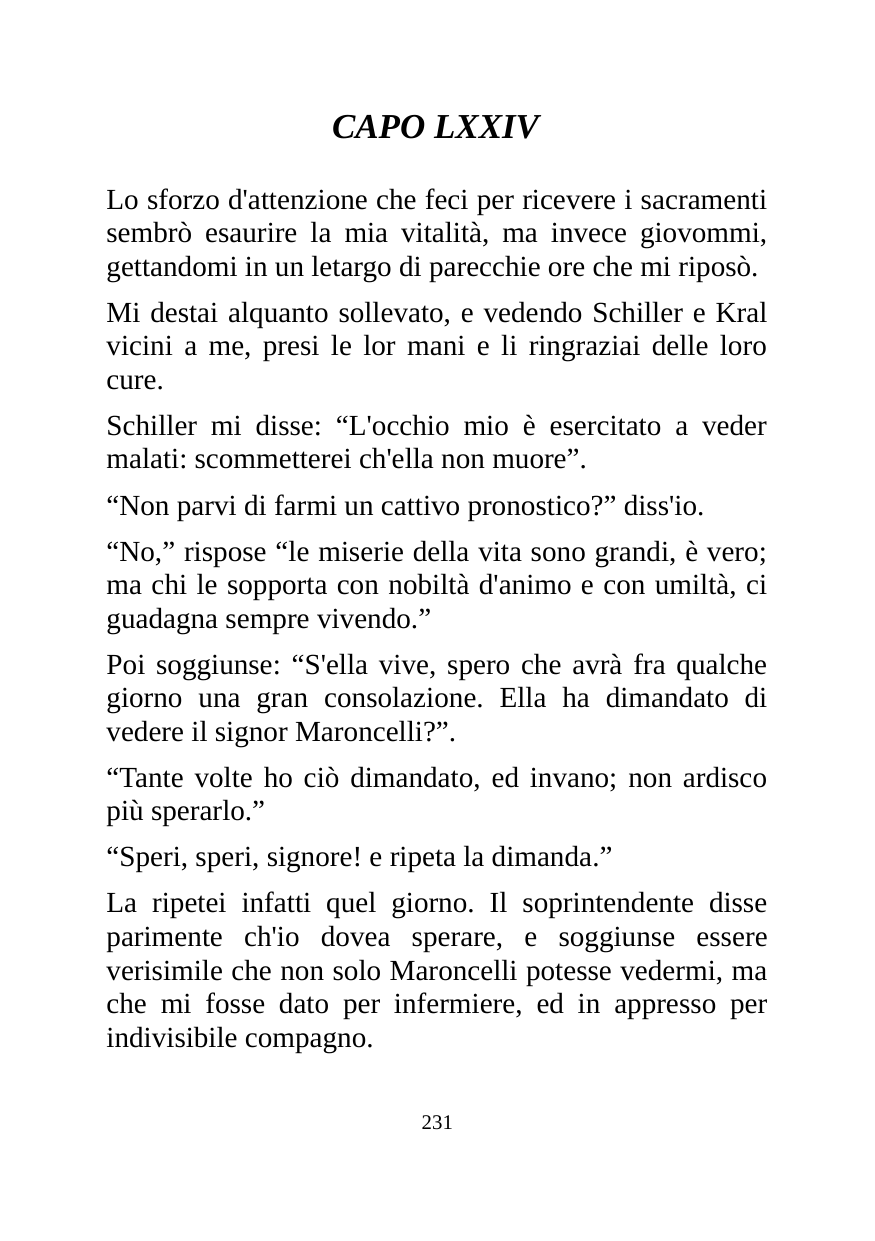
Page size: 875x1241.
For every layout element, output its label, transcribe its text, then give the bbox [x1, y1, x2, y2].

text La ripetei infatti quel giorno. Il soprintendente disse parimente ch'io dovea sperare, e soggiunse essere verisimile che non solo Maroncelli potesse vedermi, ma che mi fosse dato per infermiere, ed in appresso per indivisibile compagno. [106, 886, 768, 1053]
text “Tante volte ho ciò dimandato, ed invano; non ardisco più sperarlo.” [106, 760, 768, 827]
text “No,” rispose “le miserie della vita sono grandi, è vero; ma chi le sopporta con nobiltà d'animo e con umiltà, ci guadagna sempre vivendo.” [106, 534, 768, 634]
text Mi destai alquanto sollevato, e vedendo Schiller e Kral vicini a me, presi le lor mani e li ringraziai delle loro cure. [106, 295, 768, 396]
text Schiller mi disse: “L'occhio mio è esercitato a veder malati: scommetterei ch'ella non muore”. [106, 408, 768, 475]
subtitle CAPO LXXIV [106, 106, 768, 146]
text “Speri, speri, signore! e ripeta la dimanda.” [106, 839, 768, 873]
text Poi soggiunse: “S'ella vive, spero che avrà fra qualche giorno una gran consolazione. Ella ha dimandato di vedere il signor Maroncelli?”. [106, 647, 768, 747]
text Lo sforzo d'attenzione che feci per ricevere i sacramenti sembrò esaurire la mia vitalità, ma invece giovommi, gettandomi in un letargo di parecchie ore che mi riposò. [106, 182, 768, 282]
text “Non parvi di farmi un cattivo pronostico?” diss'io. [106, 488, 768, 521]
